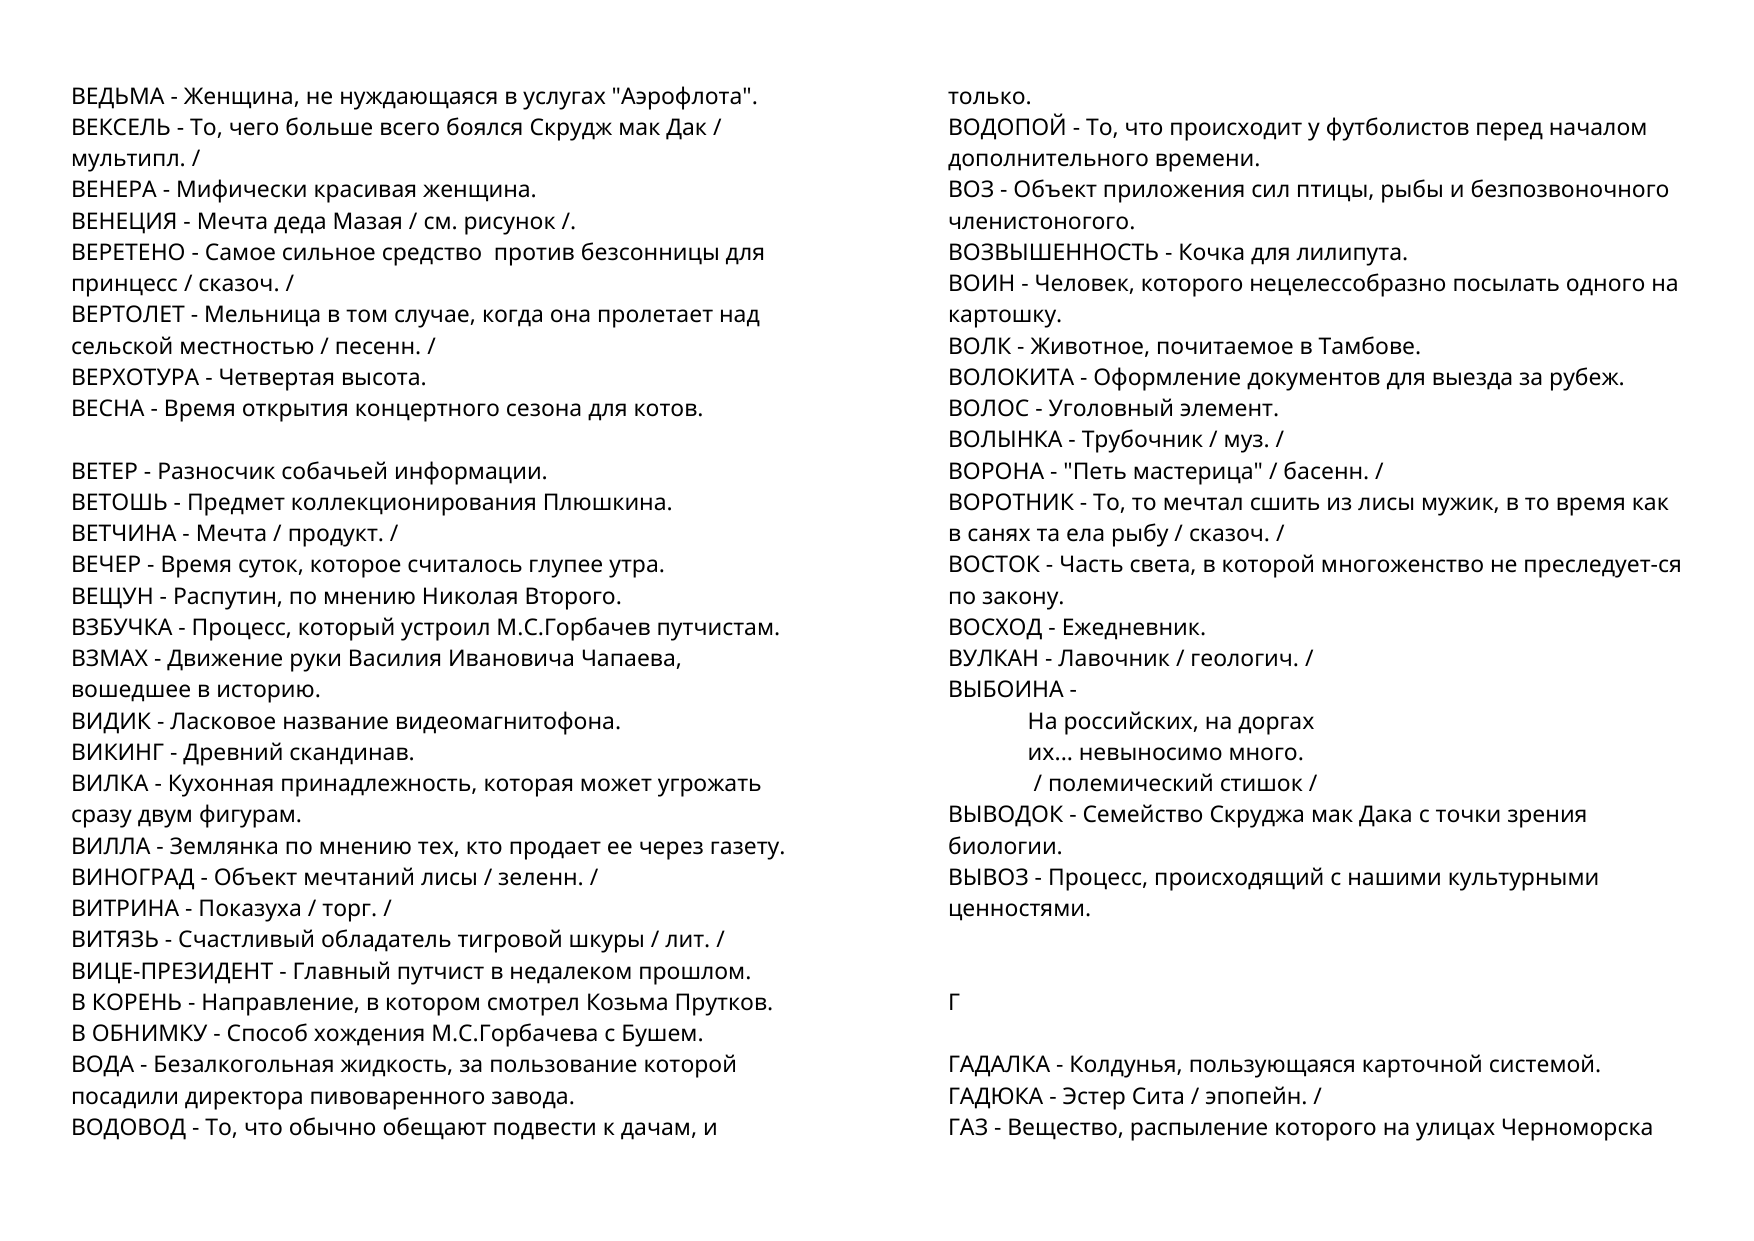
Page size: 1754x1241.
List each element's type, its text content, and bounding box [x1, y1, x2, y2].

text ВИТРИНА - Показуха / торг. / [71, 892, 806, 923]
text ВЗБУЧКА - Процесс, который устроил М.С.Горбачев путчистам. [71, 611, 806, 642]
text ВЕСНА - Время открытия концертного сезона для котов. [71, 392, 806, 423]
text ВЫВОЗ - Процесс, происходящий с нашими культурными ценностями. [948, 861, 1683, 923]
text ВЕРТОЛЕТ - Мельница в том случае, когда она пролетает над сельской местностью / песенн. / [71, 298, 806, 361]
text ВЕНЕЦИЯ - Мечта деда Мазая / см. рисунок /. [71, 205, 806, 236]
text ВОЛЫНКА - Трубочник / муз. / [948, 423, 1683, 455]
text ВЕДЬМА - Женщина, не нуждающаяся в услугах "Аэрофлота". [71, 80, 806, 111]
text На российских, на доргах [948, 705, 1683, 736]
text ВЫВОДОК - Семейство Скруджа мак Дака с точки зрения биологии. [948, 798, 1683, 861]
text ВОДОВОД - То, что обычно обещают подвести к дачам, и [71, 1111, 806, 1142]
text ВОЗВЫШЕННОСТЬ - Кочка для лилипута. [948, 236, 1683, 267]
text Г [948, 986, 1683, 1017]
text ВОЛК - Животное, почитаемое в Тамбове. [948, 330, 1683, 361]
text ВЕКСЕЛЬ - То, чего больше всего боялся Скрудж мак Дак / мультипл. / [71, 111, 806, 173]
text ВЕТЧИНА - Мечта / продукт. / [71, 517, 806, 548]
text ВЕЧЕР - Время суток, которое считалось глупее утра. [71, 548, 806, 580]
text ВОРОНА - "Петь мастерица" / басенн. / [948, 455, 1683, 486]
text ВЕЩУН - Распутин, по мнению Николая Второго. [71, 580, 806, 611]
text ВОЛОС - Уголовный элемент. [948, 392, 1683, 423]
text ВОЛОКИТА - Оформление документов для выезда за рубеж. [948, 361, 1683, 392]
text ВИТЯЗЬ - Счастливый обладатель тигровой шкуры / лит. / [71, 923, 806, 955]
text ВОДОПОЙ - То, что происходит у футболистов перед началом дополнительного времени. [948, 111, 1683, 173]
text только. [948, 80, 1683, 111]
text ВЕТЕР - Разносчик собачьей информации. [71, 455, 806, 486]
text их... невыносимо много. [948, 736, 1683, 767]
text ВИЛКА - Кухонная принадлежность, которая может угрожать сразу двум фигурам. [71, 767, 806, 830]
text ВЕНЕРА - Мифически красивая женщина. [71, 173, 806, 205]
text ВОРОТНИК - То, то мечтал сшить из лисы мужик, в то время как в санях та ела рыбу / сказоч. / [948, 486, 1683, 548]
text В КОРЕНЬ - Направление, в котором смотрел Козьма Прутков. [71, 986, 806, 1017]
text ВЕТОШЬ - Предмет коллекционирования Плюшкина. [71, 486, 806, 517]
text ГАЗ - Вещество, распыление которого на улицах Черноморска [948, 1111, 1683, 1142]
text ВИДИК - Ласковое название видеомагнитофона. [71, 705, 806, 736]
text ВИЦЕ-ПРЕЗИДЕНТ - Главный путчист в недалеком прошлом. [71, 955, 806, 986]
text ВЗМАХ - Движение руки Василия Ивановича Чапаева, вошедшее в историю. [71, 642, 806, 705]
text ВИНОГРАД - Объект мечтаний лисы / зеленн. / [71, 861, 806, 892]
text ВИЛЛА - Землянка по мнению тех, кто продает ее через газету. [71, 830, 806, 861]
text ВЕРХОТУРА - Четвертая высота. [71, 361, 806, 392]
text ВЕРЕТЕНО - Самое сильное средство против безсонницы для принцесс / сказоч. / [71, 236, 806, 298]
text ГАДАЛКА - Колдунья, пользующаяся карточной системой. [948, 1048, 1683, 1080]
text В ОБНИМКУ - Способ хождения М.С.Горбачева с Бушем. [71, 1017, 806, 1048]
text ГАДЮКА - Эстер Сита / эпопейн. / [948, 1080, 1683, 1111]
text ВЫБОИНА - [948, 673, 1683, 705]
text ВОЗ - Объект приложения сил птицы, рыбы и безпозвоночного членистоногого. [948, 173, 1683, 236]
text / полемический стишок / [948, 767, 1683, 798]
text ВОДА - Безалкогольная жидкость, за пользование которой посадили директора пивоваренного завода. [71, 1048, 806, 1111]
text ВОСХОД - Ежедневник. [948, 611, 1683, 642]
text ВИКИНГ - Древний скандинав. [71, 736, 806, 767]
text ВУЛКАН - Лавочник / геологич. / [948, 642, 1683, 673]
text ВОСТОК - Часть света, в которой многоженство не преследует-ся по закону. [948, 548, 1683, 611]
text ВОИН - Человек, которого нецелессобразно посылать одного на картошку. [948, 267, 1683, 330]
